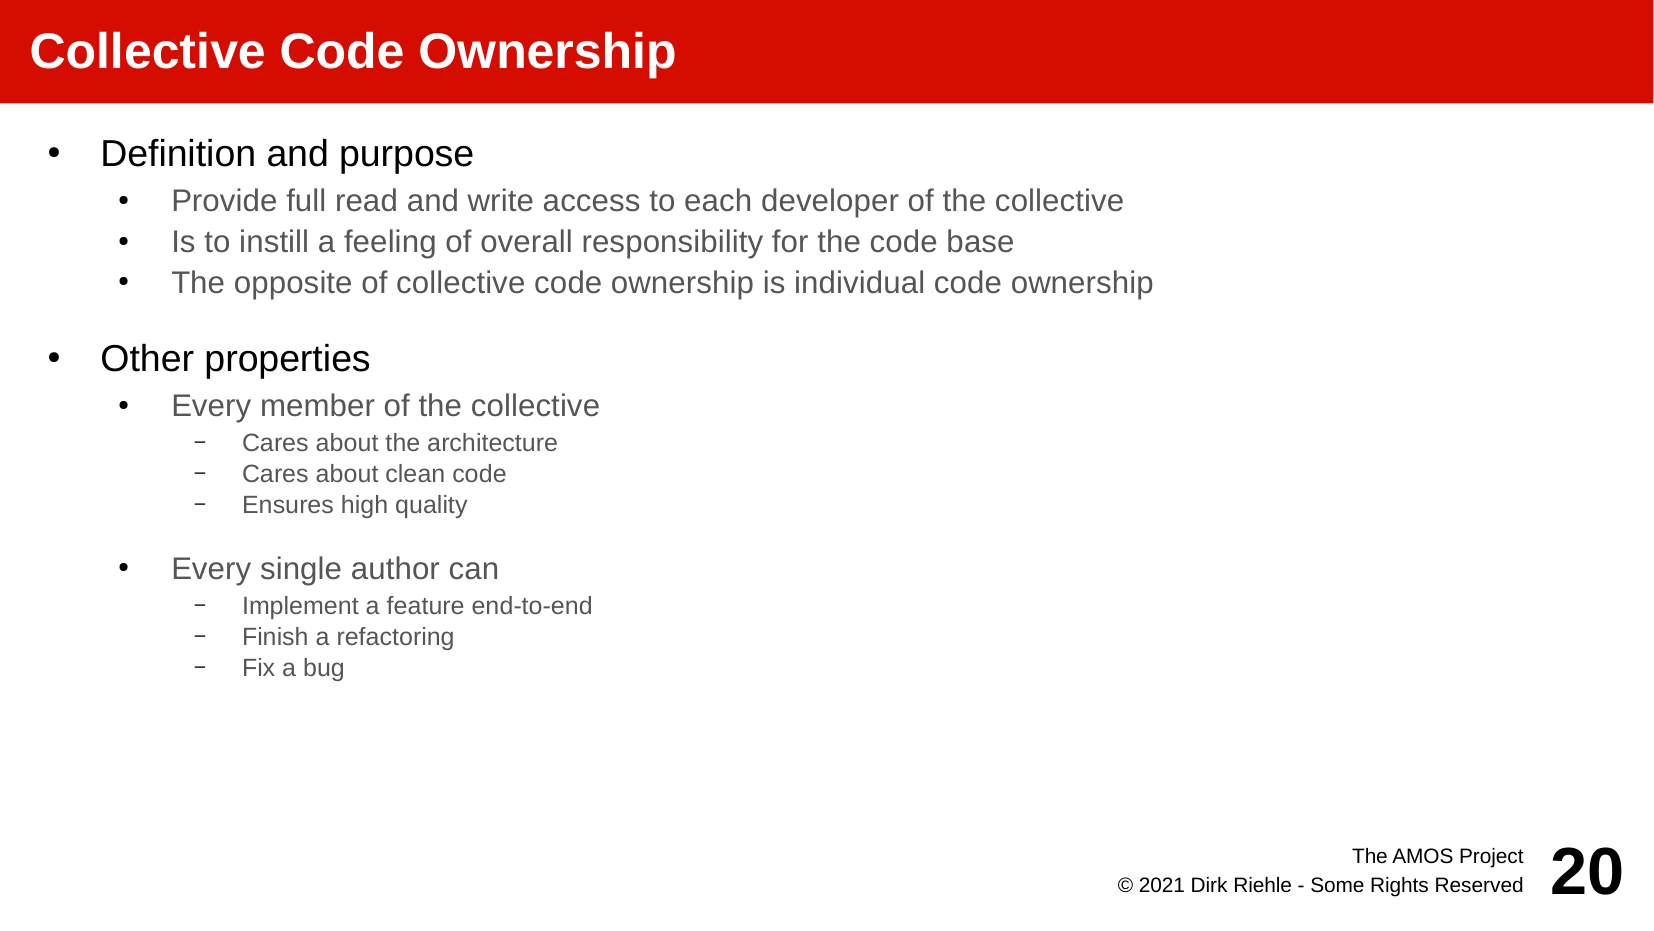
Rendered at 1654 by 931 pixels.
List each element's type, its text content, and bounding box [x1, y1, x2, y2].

title Collective Code Ownership [0, 0, 1654, 104]
list Definition and purpose Provide full read and write access to each developer of the collective Is to instill a feeling of overall responsibility for the code base The opposite of collective code ownership is individual code ownership Other properties Every member of the collective Cares about the architecture Cares about clean code Ensures high quality Every single author can Implement a feature end-to-end Finish a refactoring Fix a bug [29, 132, 1625, 813]
